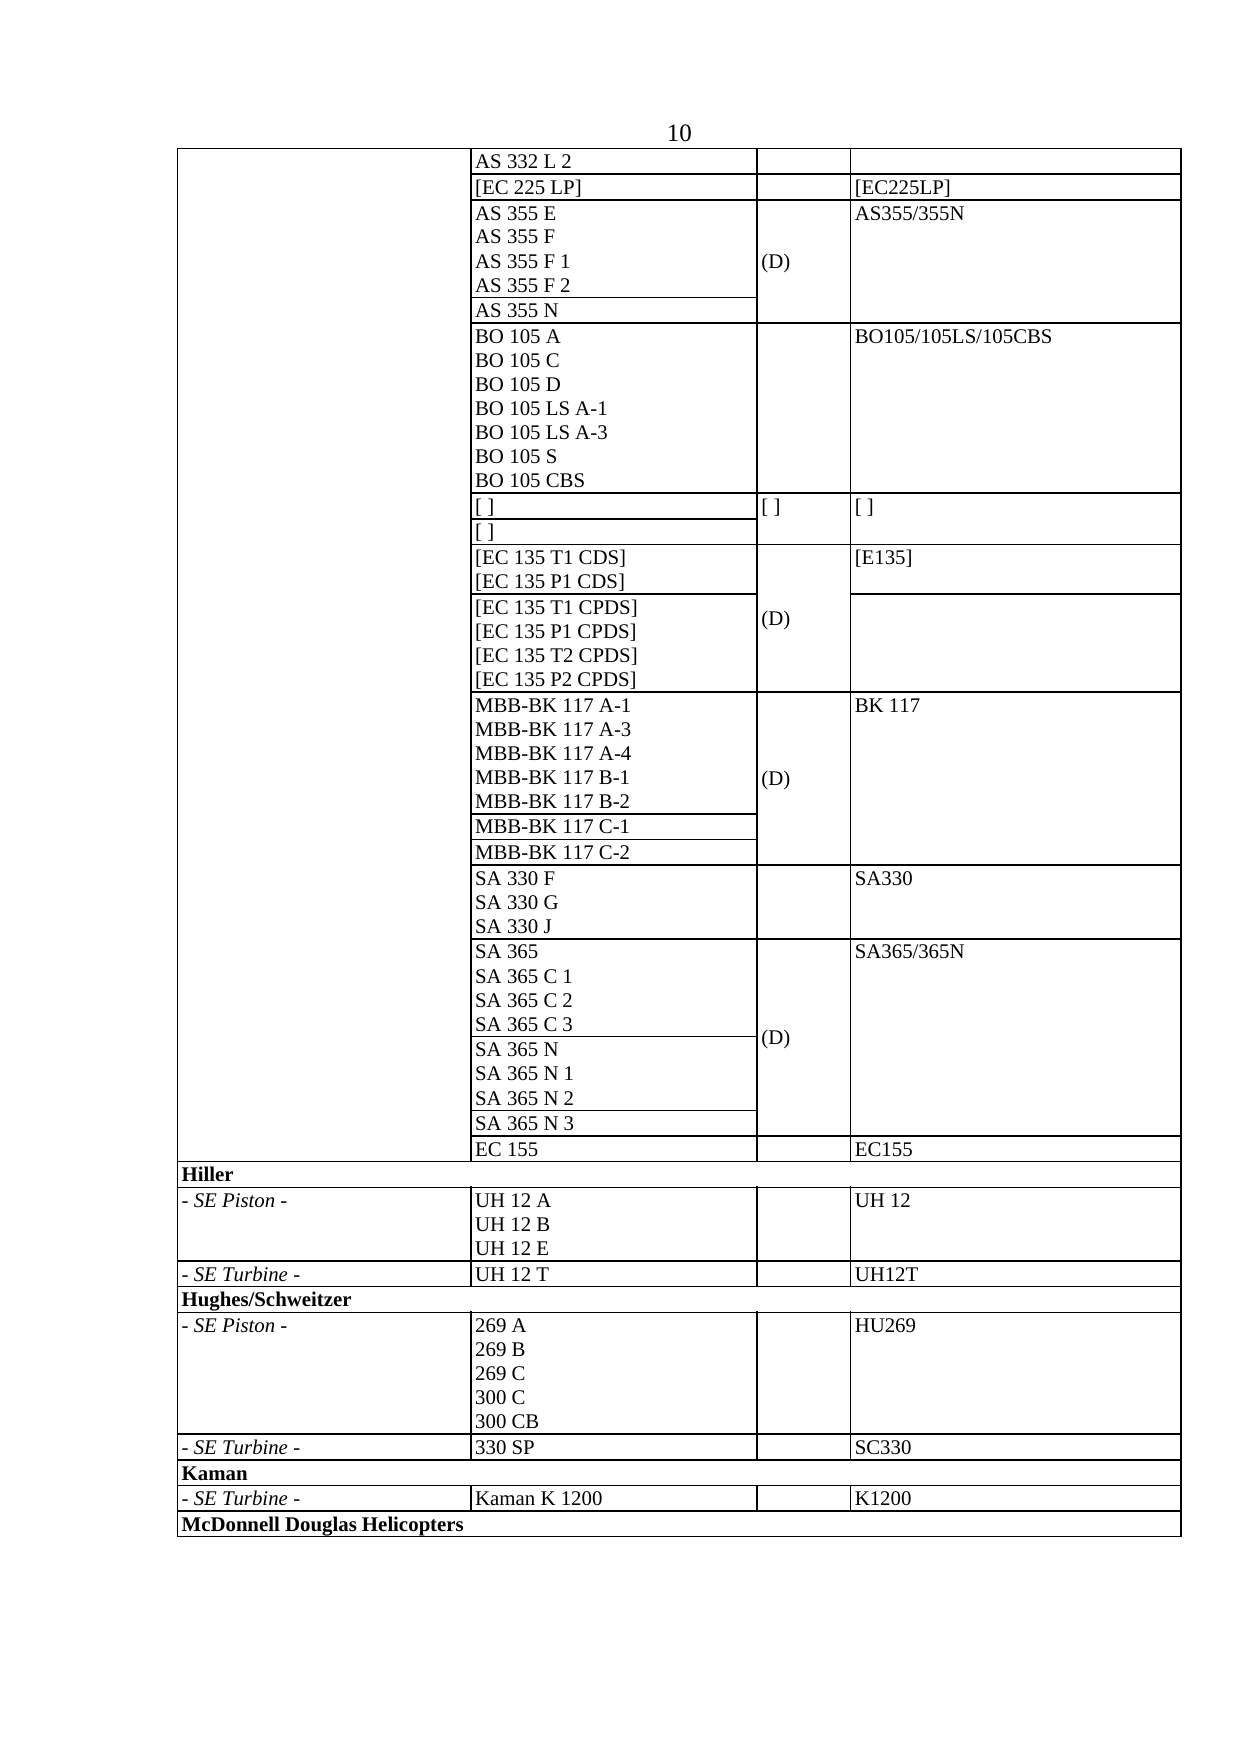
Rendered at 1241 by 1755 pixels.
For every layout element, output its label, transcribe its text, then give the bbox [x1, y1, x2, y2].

table_cell [846, 1435, 850, 1459]
table_cell [851, 595, 1180, 691]
table_cell HU269 [851, 1313, 1180, 1433]
table_cell (D) [758, 693, 850, 864]
table_cell [758, 149, 850, 173]
table_cell [ ] [758, 494, 850, 543]
table_cell [758, 1313, 850, 1433]
table_cell [ ] [851, 494, 1180, 543]
table_cell [851, 149, 1180, 173]
table_cell [E135] [851, 545, 1180, 593]
table_cell SA365/365N [851, 940, 1180, 1135]
table_cell AS355/355N [851, 201, 1180, 322]
table_cell [846, 1137, 850, 1161]
table_cell [758, 1188, 850, 1260]
table_cell [846, 1262, 850, 1286]
table_cell BK 117 [851, 693, 1180, 864]
table_cell (D) [758, 545, 850, 691]
table_cell - SE Piston - [178, 1313, 470, 1433]
table_cell [846, 175, 850, 199]
table_cell BO105/105LS/105CBS [851, 324, 1180, 492]
table_cell [846, 1486, 850, 1510]
table_cell UH 12 [851, 1188, 1180, 1260]
table_cell (D) [758, 940, 850, 1135]
table_cell [758, 866, 850, 938]
table_cell [178, 149, 470, 1161]
table_cell SA330 [851, 866, 1180, 938]
table_cell - SE Piston - [178, 1188, 470, 1260]
table_cell [758, 324, 850, 492]
table_cell (D) [758, 201, 850, 322]
